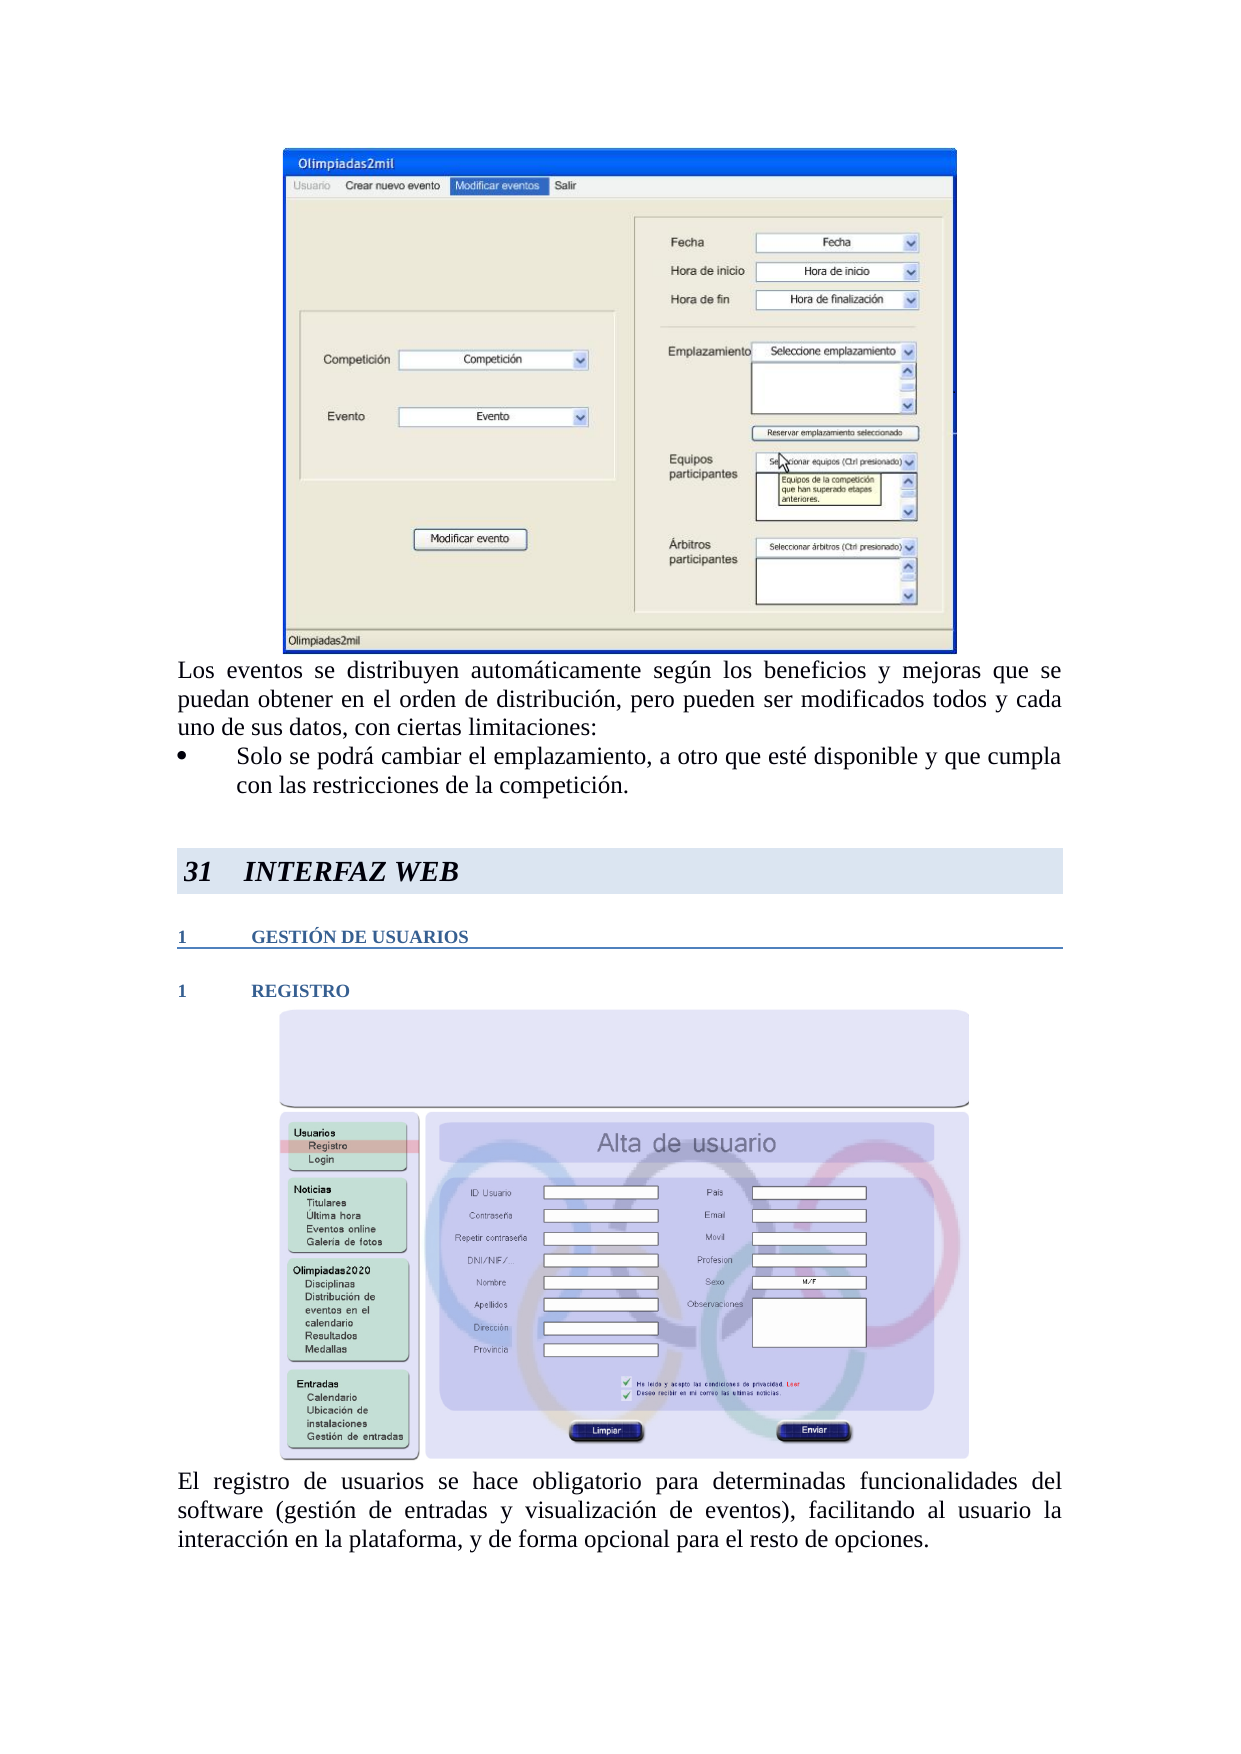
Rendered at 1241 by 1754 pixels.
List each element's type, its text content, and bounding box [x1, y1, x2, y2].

list Solo se podrá cambiar el emplazamiento, a otro que esté disponible y que cumpla con las restricciones de la competición. [177, 741, 1063, 799]
subtitle Interfaz web [184, 855, 1057, 888]
subtitle Gestión de usuarios [177, 926, 1063, 947]
subtitle Registro [177, 980, 1063, 1002]
picture [271, 1002, 969, 1467]
picture [282, 147, 958, 655]
text El registro de usuarios se hace obligatorio para determinadas funcionalidades del software (gestión de entradas y visualización de eventos), facilitando al usuario la interacción en la plataforma, y de forma opcional para el resto de opciones. [177, 1466, 1063, 1553]
text Los eventos se distribuyen automáticamente según los beneficios y mejoras que se puedan obtener en el orden de distribución, pero pueden ser modificados todos y cada uno de sus datos, con ciertas limitaciones: [177, 655, 1063, 741]
